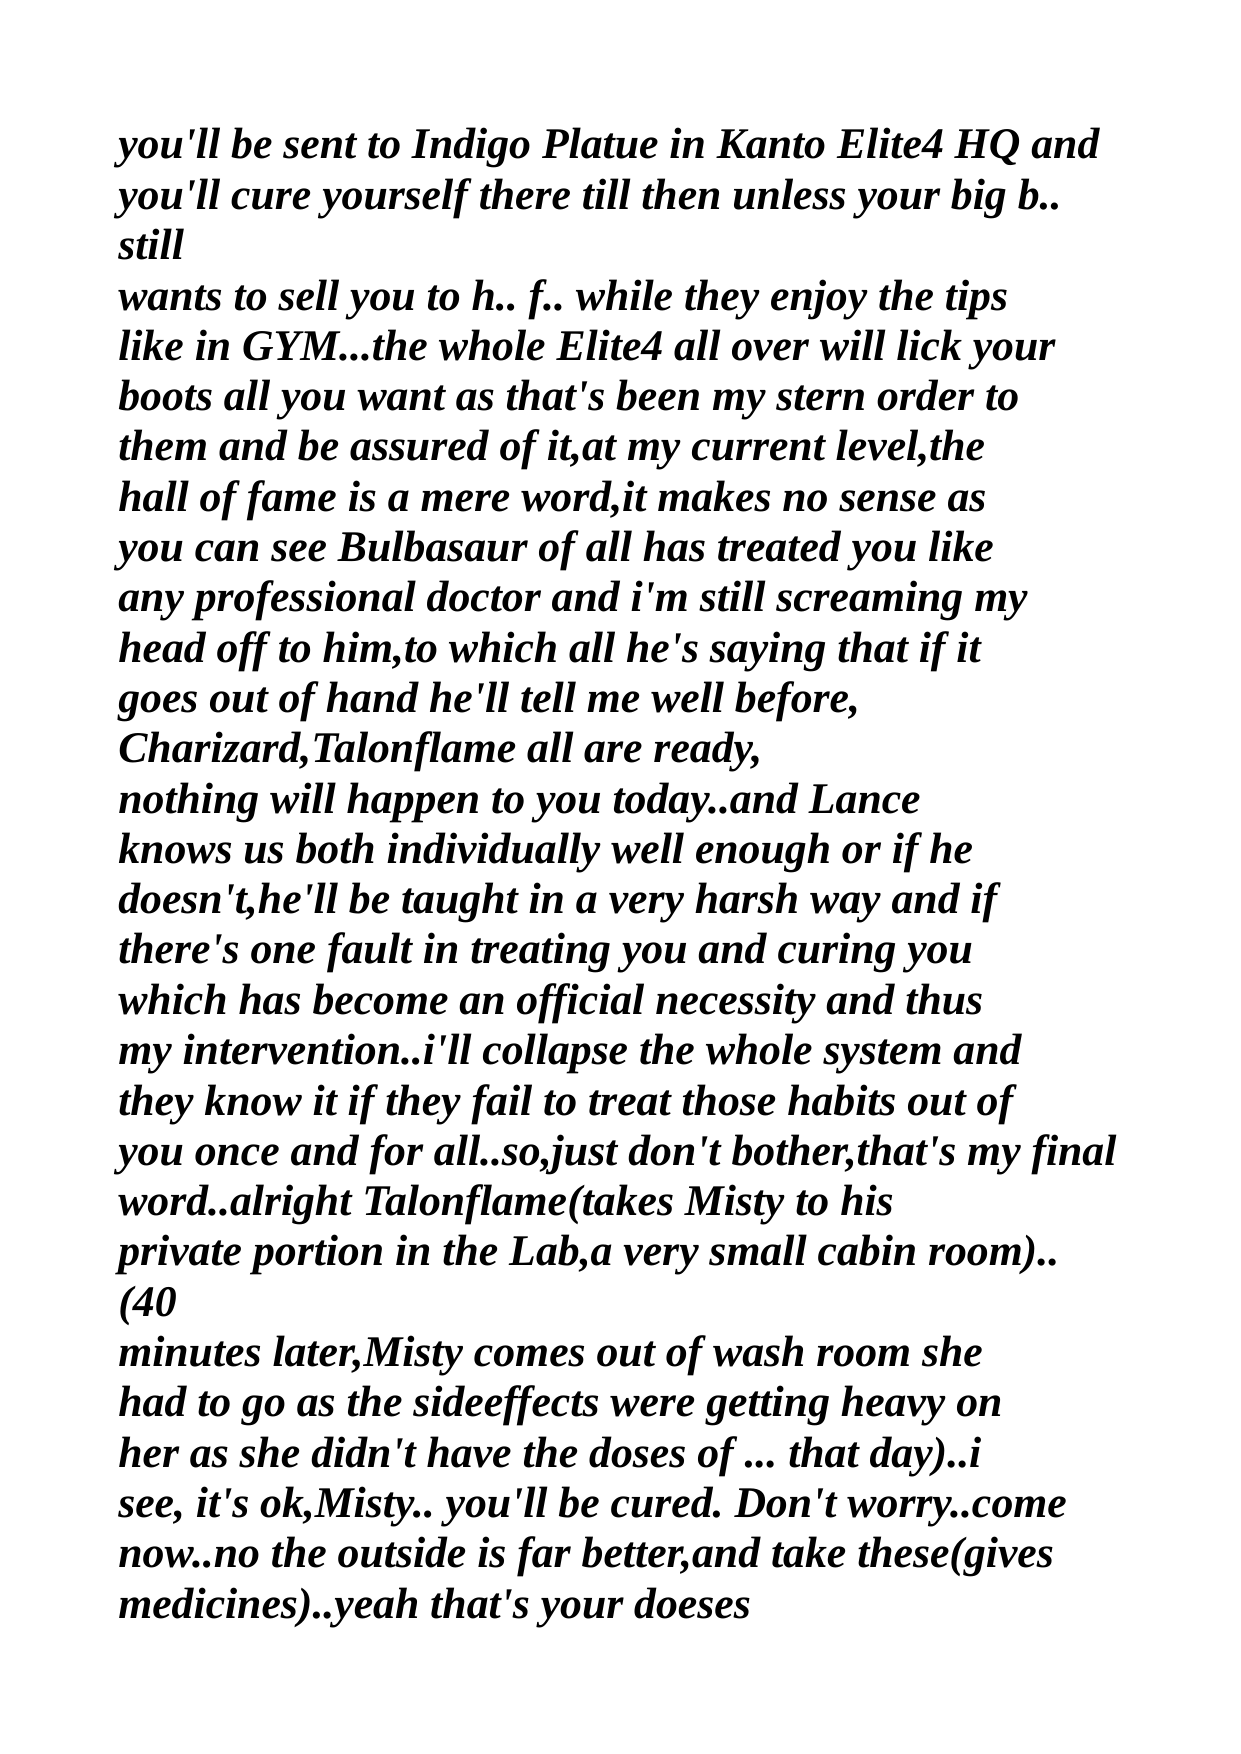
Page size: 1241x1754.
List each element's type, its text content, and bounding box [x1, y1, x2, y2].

text wants to sell you to h.. f.. while they enjoy the tips [118, 269, 1122, 319]
text you'll be sent to Indigo Platue in Kanto Elite4 HQ and you'll cure yourself there till then unless your big b.. still [118, 118, 1122, 269]
text them and be assured of it,at my current level,the [118, 420, 1122, 470]
text Charizard,Talonflame all are ready, [118, 722, 1122, 772]
text which has become an official necessity and thus [118, 973, 1122, 1024]
text goes out of hand he'll tell me well before, [118, 672, 1122, 722]
text head off to him,to which all he's saying that if it [118, 621, 1122, 672]
text you once and for all..so,just don't bother,that's my final word..alright Talonflame(takes Misty to his [118, 1124, 1122, 1225]
text minutes later,Misty comes out of wash room she [118, 1326, 1122, 1376]
text any professional doctor and i'm still screaming my [118, 571, 1122, 621]
text my intervention..i'll collapse the whole system and [118, 1024, 1122, 1074]
text knows us both individually well enough or if he [118, 822, 1122, 873]
text boots all you want as that's been my stern order to [118, 370, 1122, 420]
text her as she didn't have the doses of ... that day)..i [118, 1426, 1122, 1477]
text hall of fame is a mere word,it makes no sense as [118, 470, 1122, 521]
text they know it if they fail to treat those habits out of [118, 1074, 1122, 1124]
text private portion in the Lab,a very small cabin room)..(40 [118, 1225, 1122, 1326]
text you can see Bulbasaur of all has treated you like [118, 521, 1122, 571]
text see, it's ok,Misty.. you'll be cured. Don't worry..come now..no the outside is far better,and take these(gives medicines)..yeah that's your doeses [118, 1477, 1122, 1627]
text doesn't,he'll be taught in a very harsh way and if [118, 873, 1122, 923]
text like in GYM...the whole Elite4 all over will lick your [118, 319, 1122, 370]
text there's one fault in treating you and curing you [118, 923, 1122, 973]
text nothing will happen to you today..and Lance [118, 772, 1122, 822]
text had to go as the sideeffects were getting heavy on [118, 1376, 1122, 1426]
